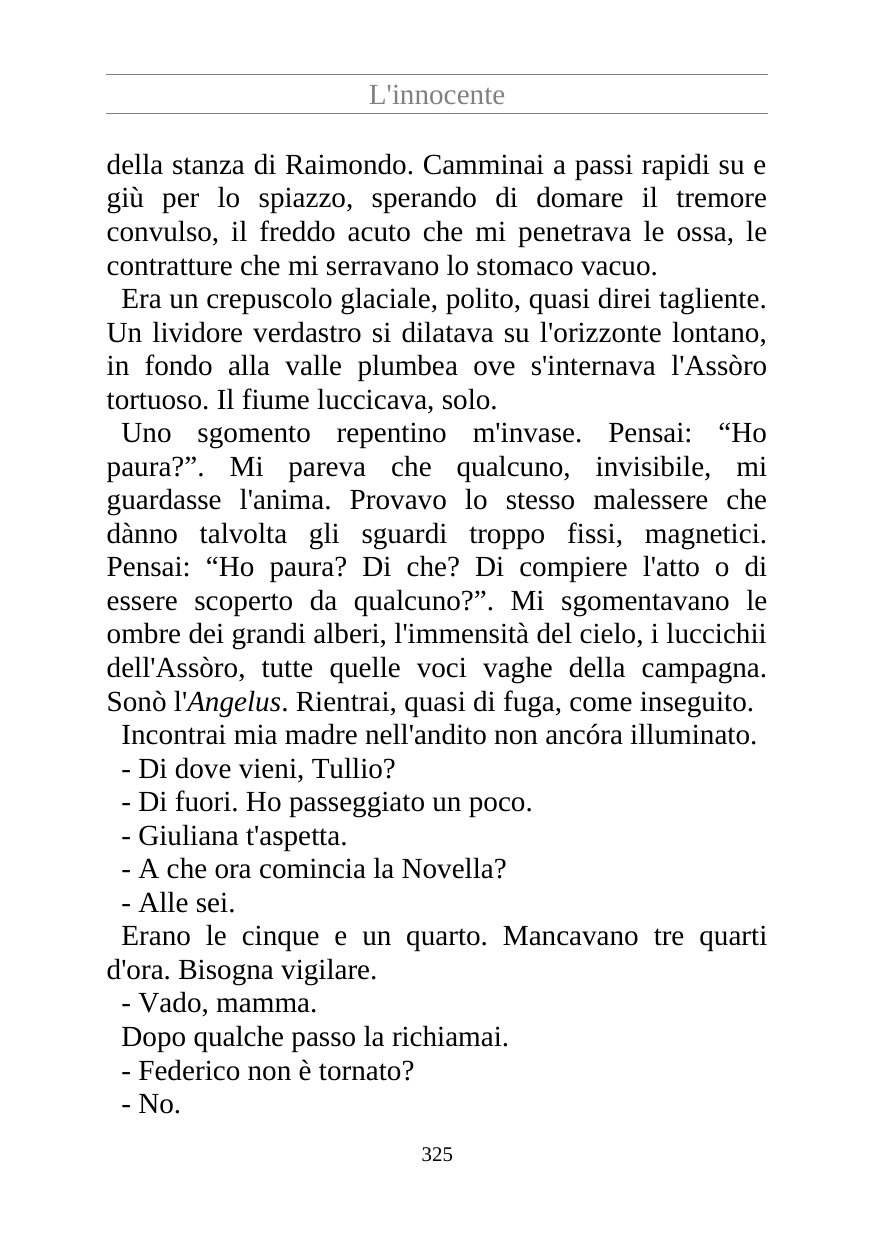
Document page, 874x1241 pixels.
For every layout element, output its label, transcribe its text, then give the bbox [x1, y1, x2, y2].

text - Giuliana t'aspetta. [106, 818, 768, 851]
text Uno sgomento repentino m'invase. Pensai: “Ho paura?”. Mi pareva che qualcuno, invisibile, mi guardasse l'anima. Provavo lo stesso malessere che dànno talvolta gli sguardi troppo fissi, magnetici. Pensai: “Ho paura? Di che? Di compiere l'atto o di essere scoperto da qualcuno?”. Mi sgomentavano le ombre dei grandi alberi, l'immensità del cielo, i luccichii dell'Assòro, tutte quelle voci vaghe della campagna. Sonò l'Angelus. Rientrai, quasi di fuga, come inseguito. [106, 415, 768, 717]
text - Di dove vieni, Tullio? [106, 751, 768, 784]
text - A che ora comincia la Novella? [106, 851, 768, 885]
text - Vado, mamma. [106, 986, 768, 1019]
text - Alle sei. [106, 885, 768, 918]
text della stanza di Raimondo. Camminai a passi rapidi su e giù per lo spiazzo, sperando di domare il tremore convulso, il freddo acuto che mi penetrava le ossa, le contratture che mi serravano lo stomaco vacuo. [106, 147, 768, 281]
text Erano le cinque e un quarto. Mancavano tre quarti d'ora. Bisogna vigilare. [106, 918, 768, 986]
text Dopo qualche passo la richiamai. [106, 1019, 768, 1053]
text - Federico non è tornato? [106, 1053, 768, 1086]
text Incontrai mia madre nell'andito non ancóra illuminato. [106, 717, 768, 751]
text - Di fuori. Ho passeggiato un poco. [106, 784, 768, 818]
text - No. [106, 1086, 768, 1120]
text Era un crepuscolo glaciale, polito, quasi direi tagliente. Un lividore verdastro si dilatava su l'orizzonte lontano, in fondo alla valle plumbea ove s'internava l'Assòro tortuoso. Il fiume luccicava, solo. [106, 281, 768, 415]
